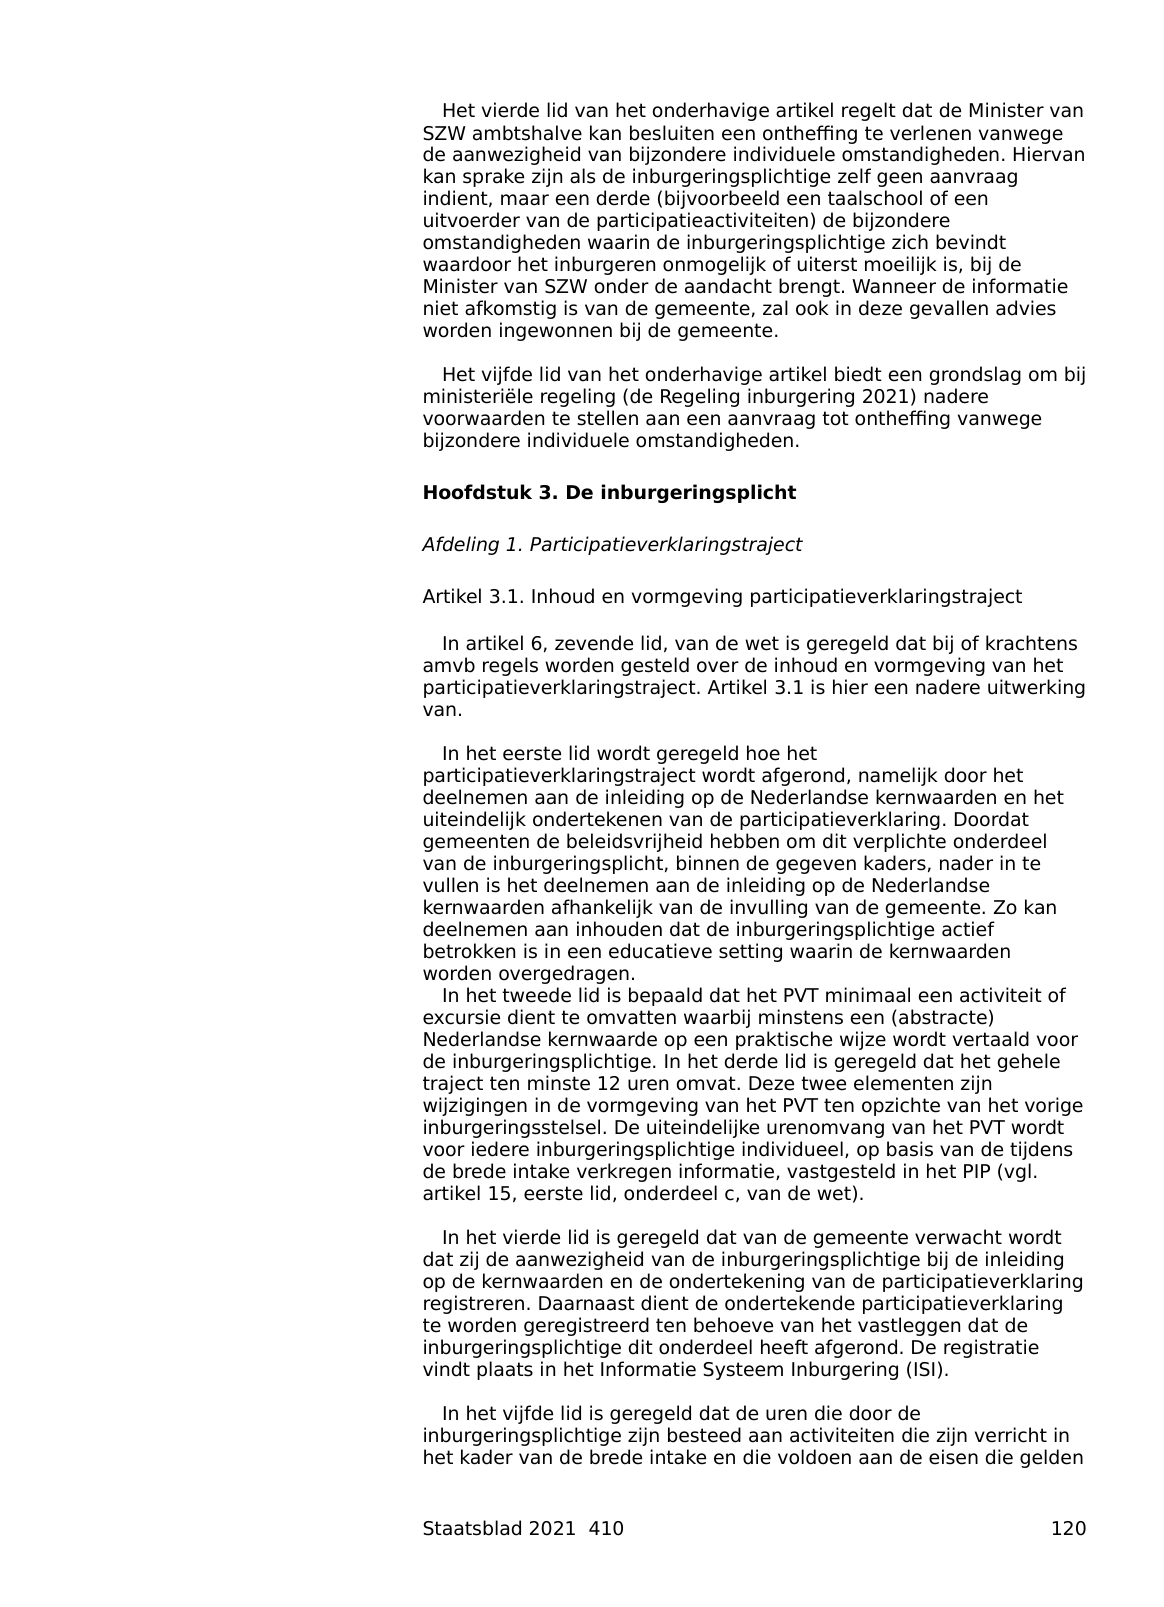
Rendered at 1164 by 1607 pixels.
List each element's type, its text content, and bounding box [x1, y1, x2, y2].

subtitle Hoofdstuk 3. De inburgeringsplicht [422, 482, 1087, 504]
text In het eerste lid wordt geregeld hoe het participatieverklaringstraject wordt afgerond, namelijk door het deelnemen aan de inleiding op de Nederlandse kernwaarden en het uiteindelijk ondertekenen van de participatieverklaring. Doordat gemeenten de beleidsvrijheid hebben om dit verplichte onderdeel van de inburgeringsplicht, binnen de gegeven kaders, nader in te vullen is het deelnemen aan de inleiding op de Nederlandse kernwaarden afhankelijk van de invulling van de gemeente. Zo kan deelnemen aan inhouden dat de inburgeringsplichtige actief betrokken is in een educatieve setting waarin de kernwaarden worden overgedragen. [422, 743, 1087, 985]
subtitle Afdeling 1. Participatieverklaringstraject [422, 534, 1087, 556]
text In artikel 6, zevende lid, van de wet is geregeld dat bij of krachtens amvb regels worden gesteld over de inhoud en vormgeving van het participatieverklaringstraject. Artikel 3.1 is hier een nadere uitwerking van. [422, 633, 1087, 721]
text In het vijfde lid is geregeld dat de uren die door de inburgeringsplichtige zijn besteed aan activiteiten die zijn verricht in het kader van de brede intake en die voldoen aan de eisen die gelden [422, 1403, 1087, 1469]
text Het vierde lid van het onderhavige artikel regelt dat de Minister van SZW ambtshalve kan besluiten een ontheffing te verlenen vanwege de aanwezigheid van bijzondere individuele omstandigheden. Hiervan kan sprake zijn als de inburgeringsplichtige zelf geen aanvraag indient, maar een derde (bijvoorbeeld een taalschool of een uitvoerder van de participatieactiviteiten) de bijzondere omstandigheden waarin de inburgeringsplichtige zich bevindt waardoor het inburgeren onmogelijk of uiterst moeilijk is, bij de Minister van SZW onder de aandacht brengt. Wanneer de informatie niet afkomstig is van de gemeente, zal ook in deze gevallen advies worden ingewonnen bij de gemeente. [422, 100, 1087, 342]
text In het tweede lid is bepaald dat het PVT minimaal een activiteit of excursie dient te omvatten waarbij minstens een (abstracte) Nederlandse kernwaarde op een praktische wijze wordt vertaald voor de inburgeringsplichtige. In het derde lid is geregeld dat het gehele traject ten minste 12 uren omvat. Deze twee elementen zijn wijzigingen in de vormgeving van het PVT ten opzichte van het vorige inburgeringsstelsel. De uiteindelijke urenomvang van het PVT wordt voor iedere inburgeringsplichtige individueel, op basis van de tijdens de brede intake verkregen informatie, vastgesteld in het PIP (vgl. artikel 15, eerste lid, onderdeel c, van de wet). [422, 985, 1087, 1205]
text Het vijfde lid van het onderhavige artikel biedt een grondslag om bij ministeriële regeling (de Regeling inburgering 2021) nadere voorwaarden te stellen aan een aanvraag tot ontheffing vanwege bijzondere individuele omstandigheden. [422, 364, 1087, 452]
text In het vierde lid is geregeld dat van de gemeente verwacht wordt dat zij de aanwezigheid van de inburgeringsplichtige bij de inleiding op de kernwaarden en de ondertekening van de participatieverklaring registreren. Daarnaast dient de ondertekende participatieverklaring te worden geregistreerd ten behoeve van het vastleggen dat de inburgeringsplichtige dit onderdeel heeft afgerond. De registratie vindt plaats in het Informatie Systeem Inburgering (ISI). [422, 1227, 1087, 1381]
subtitle Artikel 3.1. Inhoud en vormgeving participatieverklaringstraject [422, 586, 1087, 608]
